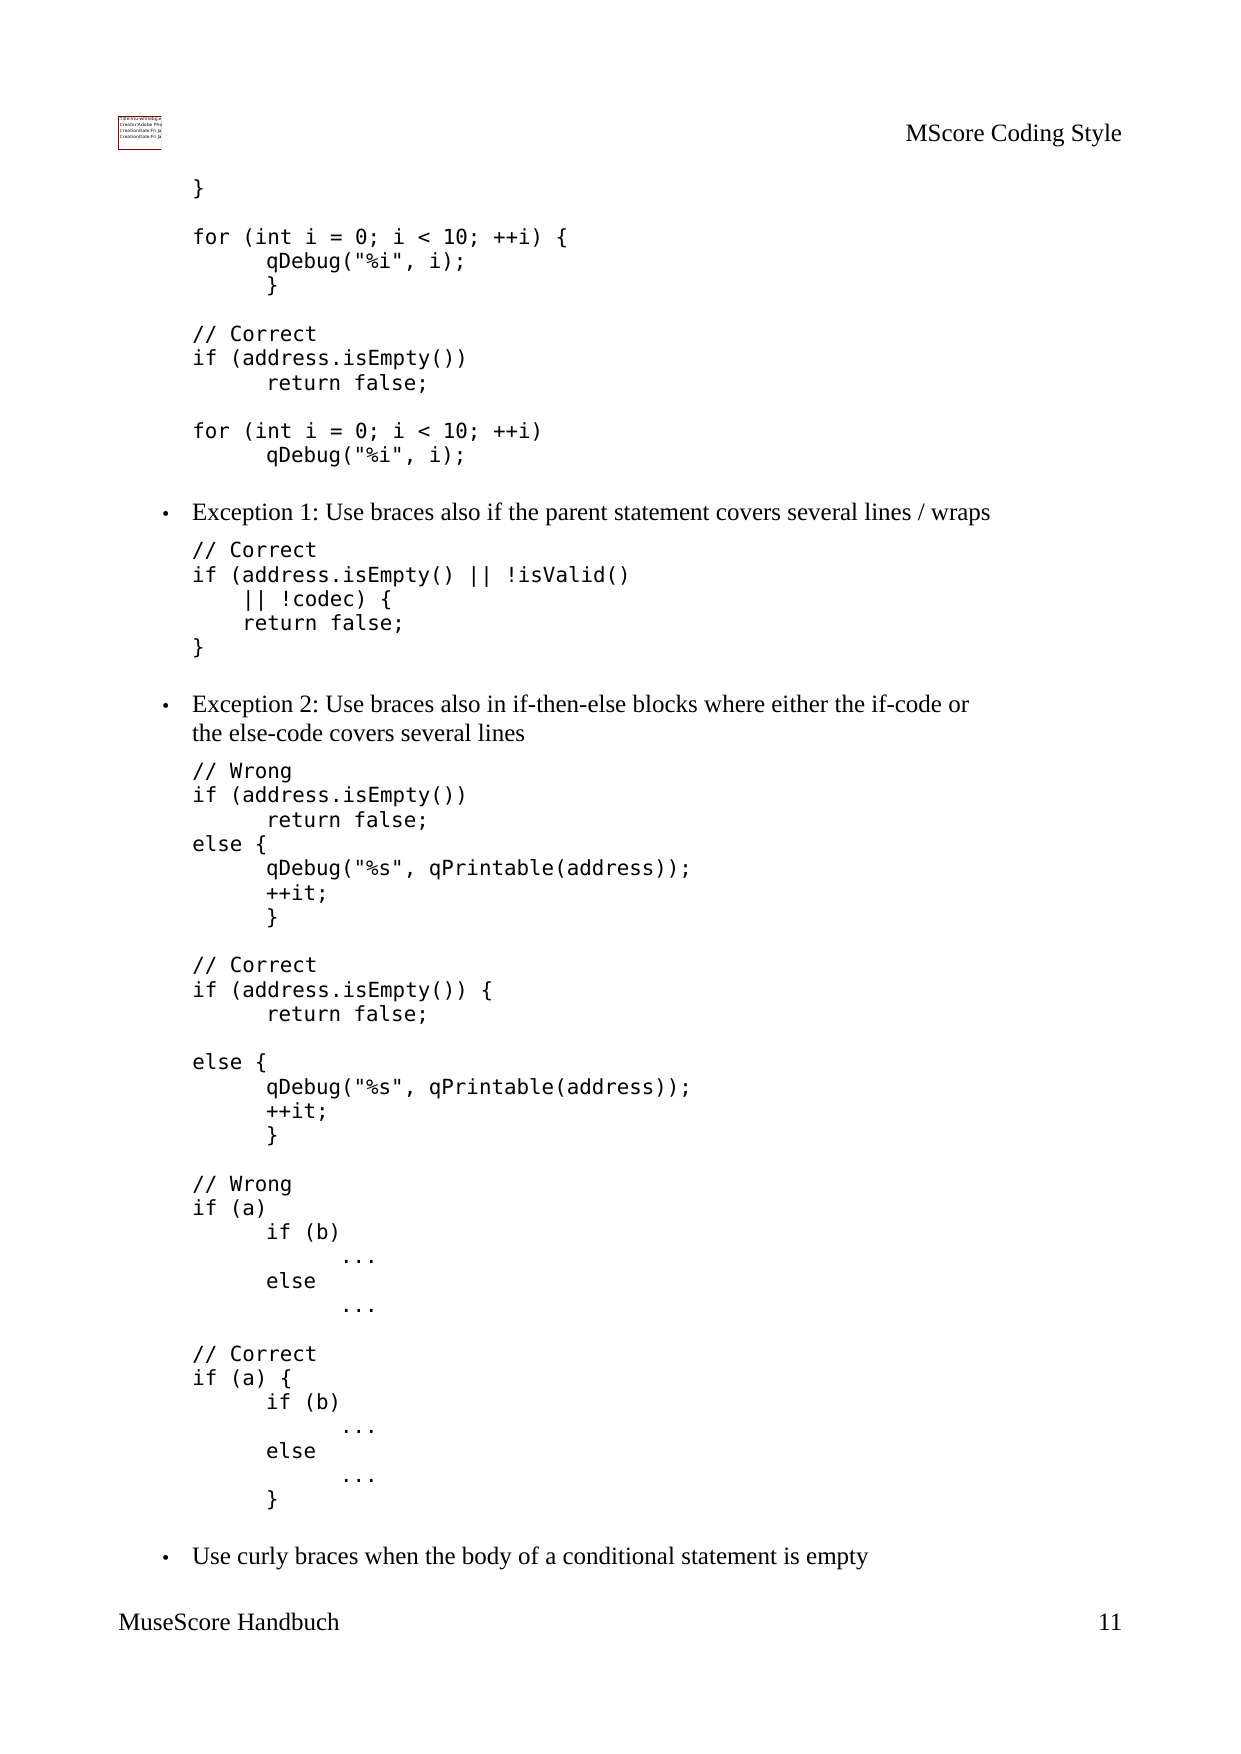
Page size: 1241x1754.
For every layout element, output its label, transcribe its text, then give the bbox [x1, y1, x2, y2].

text qDebug("%i", i); [118, 249, 1122, 273]
text if (address.isEmpty()) { [118, 978, 1122, 1002]
text } [118, 905, 1122, 929]
text else [118, 1269, 1122, 1293]
text // Correct [118, 1342, 1122, 1366]
text if (b) [118, 1220, 1122, 1244]
text else [118, 1439, 1122, 1463]
list Exception 2: Use braces also in if-then-else blocks where either the if-code or the else-code covers several lines [162, 689, 1004, 747]
text for (int i = 0; i < 10; ++i) [118, 419, 1122, 443]
text return false; [118, 371, 1122, 395]
text } [118, 1123, 1122, 1147]
text ... [118, 1293, 1122, 1317]
text } [118, 273, 1122, 298]
text qDebug("%i", i); [118, 443, 1122, 468]
text ++it; [118, 881, 1122, 905]
text if (b) [118, 1390, 1122, 1414]
text // Correct [118, 322, 1122, 346]
list // Correct [162, 538, 1122, 563]
text if (address.isEmpty()) [118, 783, 1122, 808]
text if (a) { [118, 1366, 1122, 1390]
text else { [118, 832, 1122, 856]
text return false; [118, 808, 1122, 832]
text return false; [118, 1002, 1122, 1026]
text // Wrong [118, 759, 1122, 783]
text ... [118, 1414, 1122, 1439]
list Exception 1: Use braces also if the parent statement covers several lines / wraps [162, 497, 1004, 526]
list return false; [162, 611, 1122, 635]
text qDebug("%s", qPrintable(address)); [118, 1075, 1122, 1099]
text if (address.isEmpty()) [118, 346, 1122, 371]
list || !codec) { [162, 587, 1122, 611]
text ++it; [118, 1099, 1122, 1123]
list } [162, 635, 1122, 660]
text // Correct [118, 953, 1122, 978]
text ... [118, 1463, 1122, 1487]
text qDebug("%s", qPrintable(address)); [118, 856, 1122, 881]
text ... [118, 1244, 1122, 1269]
text if (a) [118, 1196, 1122, 1220]
list Use curly braces when the body of a conditional statement is empty [162, 1541, 1004, 1570]
text // Wrong [118, 1172, 1122, 1196]
text else { [118, 1050, 1122, 1075]
text } [118, 1487, 1122, 1512]
text } [118, 176, 1122, 201]
text for (int i = 0; i < 10; ++i) { [118, 225, 1122, 249]
list if (address.isEmpty() || !isValid() [162, 563, 1122, 587]
